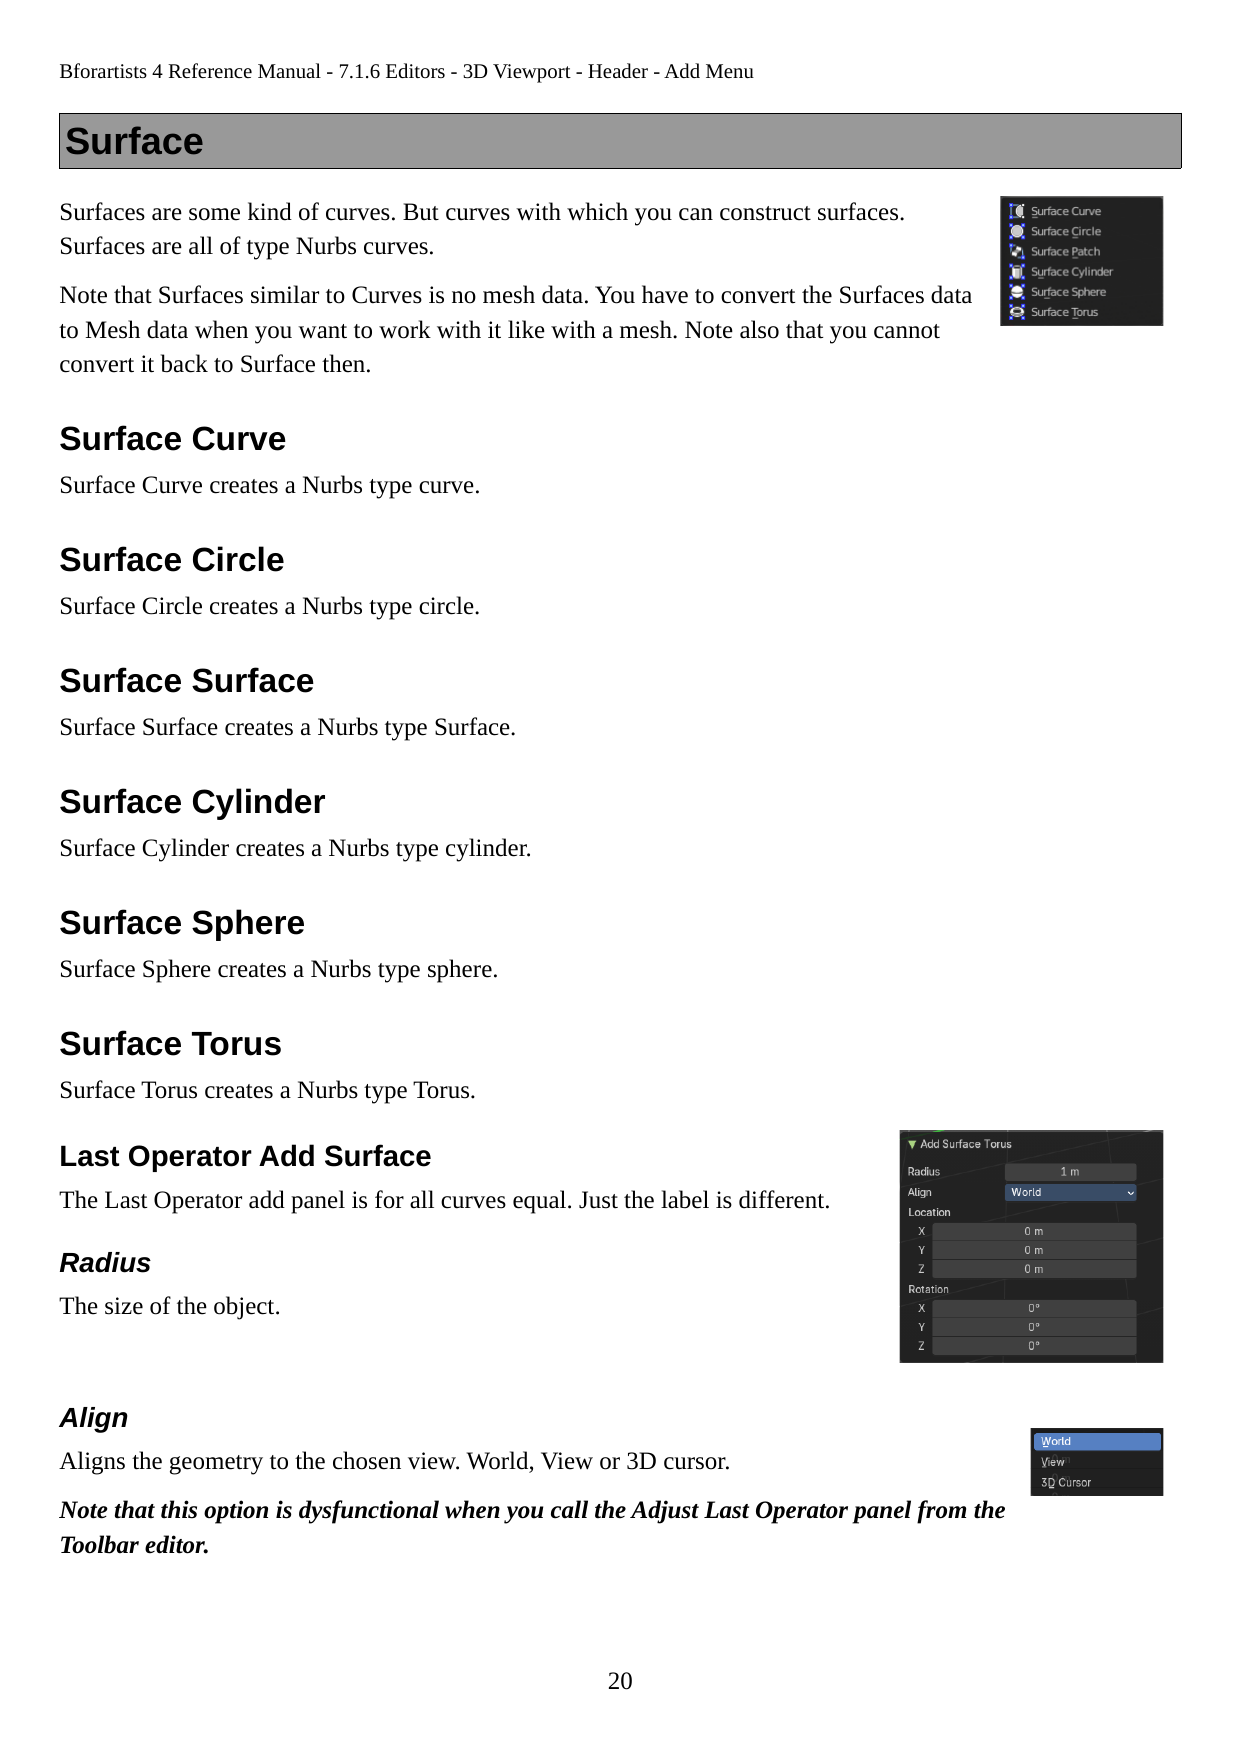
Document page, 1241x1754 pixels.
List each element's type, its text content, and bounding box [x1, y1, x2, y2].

subtitle [1164, 1139, 1181, 1173]
subtitle [1164, 1247, 1181, 1279]
subtitle Align [59, 1402, 1181, 1434]
subtitle Surface Torus [59, 1024, 1181, 1063]
subtitle Surface Circle [59, 540, 1181, 579]
subtitle Surface Surface [59, 661, 1181, 700]
subtitle Surface Curve [59, 419, 1181, 458]
subtitle Surface Cylinder [59, 782, 1181, 821]
text The size of the object. [59, 1291, 899, 1320]
text Surface Surface creates a Nurbs type Surface. [59, 712, 1181, 741]
text Surface Torus creates a Nurbs type Torus. [59, 1075, 1181, 1104]
text Note that this option is dysfunctional when you call the Adjust Last Operator panel from the Toolbar editor. [59, 1495, 1181, 1558]
picture [1000, 196, 1164, 326]
subtitle Surface Sphere [59, 903, 1181, 942]
text Surfaces are some kind of curves. But curves with which you can construct surfaces. Surfaces are all of type Nurbs curves. [59, 197, 1000, 260]
text The Last Operator add panel is for all curves equal. Just the label is different. [59, 1185, 899, 1214]
text Surface Circle creates a Nurbs type circle. [59, 591, 1181, 620]
text [1164, 1291, 1181, 1320]
subtitle Radius [59, 1247, 899, 1279]
text Aligns the geometry to the chosen view. World, View or 3D cursor. [59, 1446, 1030, 1475]
picture [899, 1130, 1164, 1363]
text Surface Curve creates a Nurbs type curve. [59, 470, 1181, 499]
text Note that Surfaces similar to Curves is no mesh data. You have to convert the Surfaces data to Mesh data when you want to work with it like with a mesh. Note also that you cannot convert it back to Surface then. [59, 280, 1181, 378]
picture [1030, 1428, 1164, 1496]
table_header Surface [60, 114, 1181, 168]
text Surface Cylinder creates a Nurbs type cylinder. [59, 833, 1181, 862]
text Surface Sphere creates a Nurbs type sphere. [59, 954, 1181, 983]
subtitle Last Operator Add Surface [59, 1139, 899, 1173]
